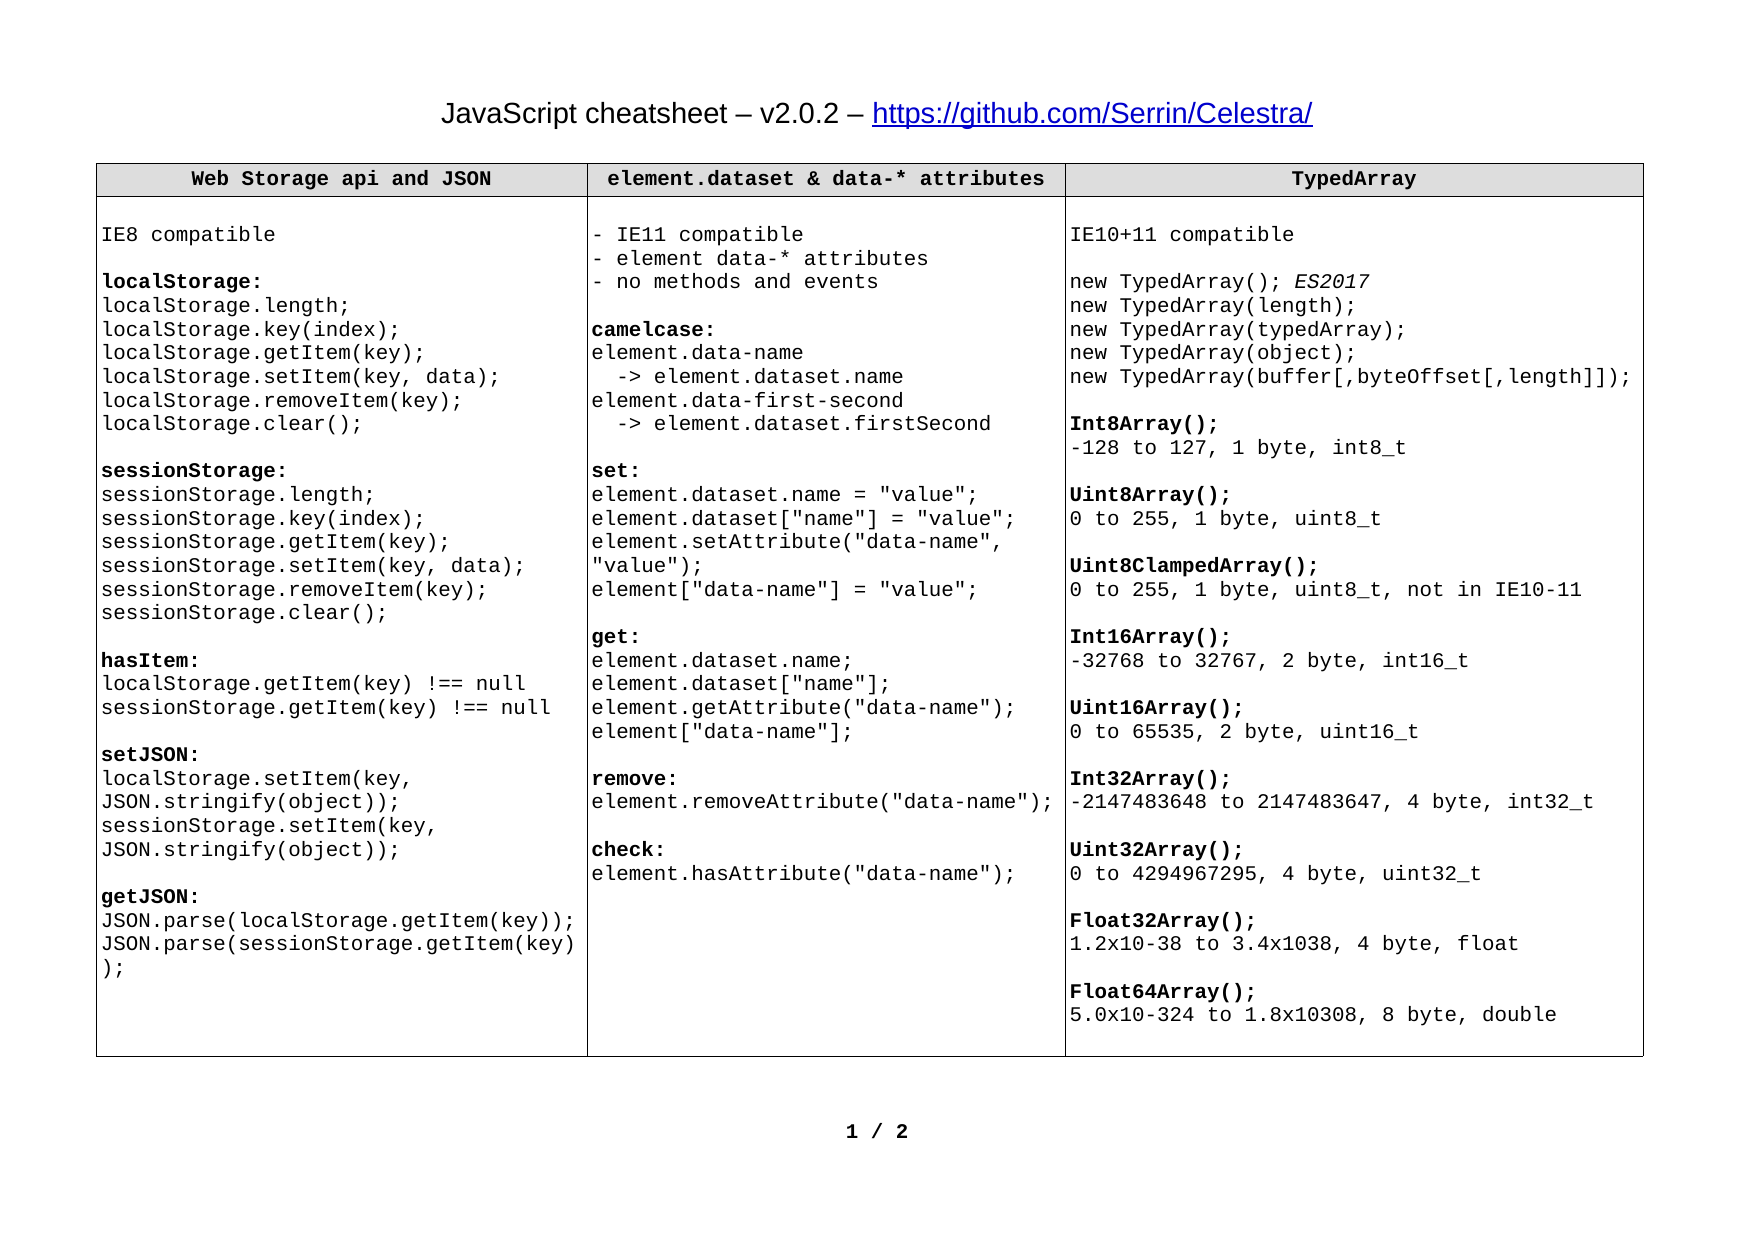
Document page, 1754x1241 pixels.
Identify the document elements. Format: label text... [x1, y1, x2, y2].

table_header TypedArray [1066, 164, 1643, 196]
table_header Web Storage api and JSON [97, 164, 587, 196]
table_header element.dataset & data-* attributes [588, 164, 1065, 196]
table_cell - IE11 compatible - element data-* attributes - no methods and events camelcase: element.data-name -> element.dataset.name element.data-first-second -> element.dataset.firstSecond set: element.dataset.name = "value"; element.dataset["name"] = "value"; element.setAttribute("data-name", "value"); element["data-name"] = "value"; get: element.dataset.name; element.dataset["name"]; element.getAttribute("data-name"); element["data-name"]; remove: element.removeAttribute("data-name"); check: element.hasAttribute("data-name"); [588, 197, 1065, 1056]
text JavaScript cheatsheet – v2.0.2 – https://github.com/Serrin/Celestra/ [96, 96, 1657, 129]
table_cell IE10+11 compatible new TypedArray(); ES2017 new TypedArray(length); new TypedArray(typedArray); new TypedArray(object); new TypedArray(buffer[,byteOffset[,length]]); Int8Array(); -128 to 127, 1 byte, int8_t Uint8Array(); 0 to 255, 1 byte, uint8_t Uint8ClampedArray(); 0 to 255, 1 byte, uint8_t, not in IE10-11 Int16Array(); -32768 to 32767, 2 byte, int16_t Uint16Array(); 0 to 65535, 2 byte, uint16_t Int32Array(); -2147483648 to 2147483647, 4 byte, int32_t Uint32Array(); 0 to 4294967295, 4 byte, uint32_t Float32Array(); 1.2x10-38 to 3.4x1038, 4 byte, float Float64Array(); 5.0x10-324 to 1.8x10308, 8 byte, double [1066, 197, 1643, 1056]
table_cell IE8 compatible localStorage: localStorage.length; localStorage.key(index); localStorage.getItem(key); localStorage.setItem(key, data); localStorage.removeItem(key); localStorage.clear(); sessionStorage: sessionStorage.length; sessionStorage.key(index); sessionStorage.getItem(key); sessionStorage.setItem(key, data); sessionStorage.removeItem(key); sessionStorage.clear(); hasItem: localStorage.getItem(key) !== null sessionStorage.getItem(key) !== null setJSON: localStorage.setItem(key, JSON.stringify(object)); sessionStorage.setItem(key, JSON.stringify(object)); getJSON: JSON.parse(localStorage.getItem(key)); JSON.parse(sessionStorage.getItem(key)); [97, 197, 587, 1056]
